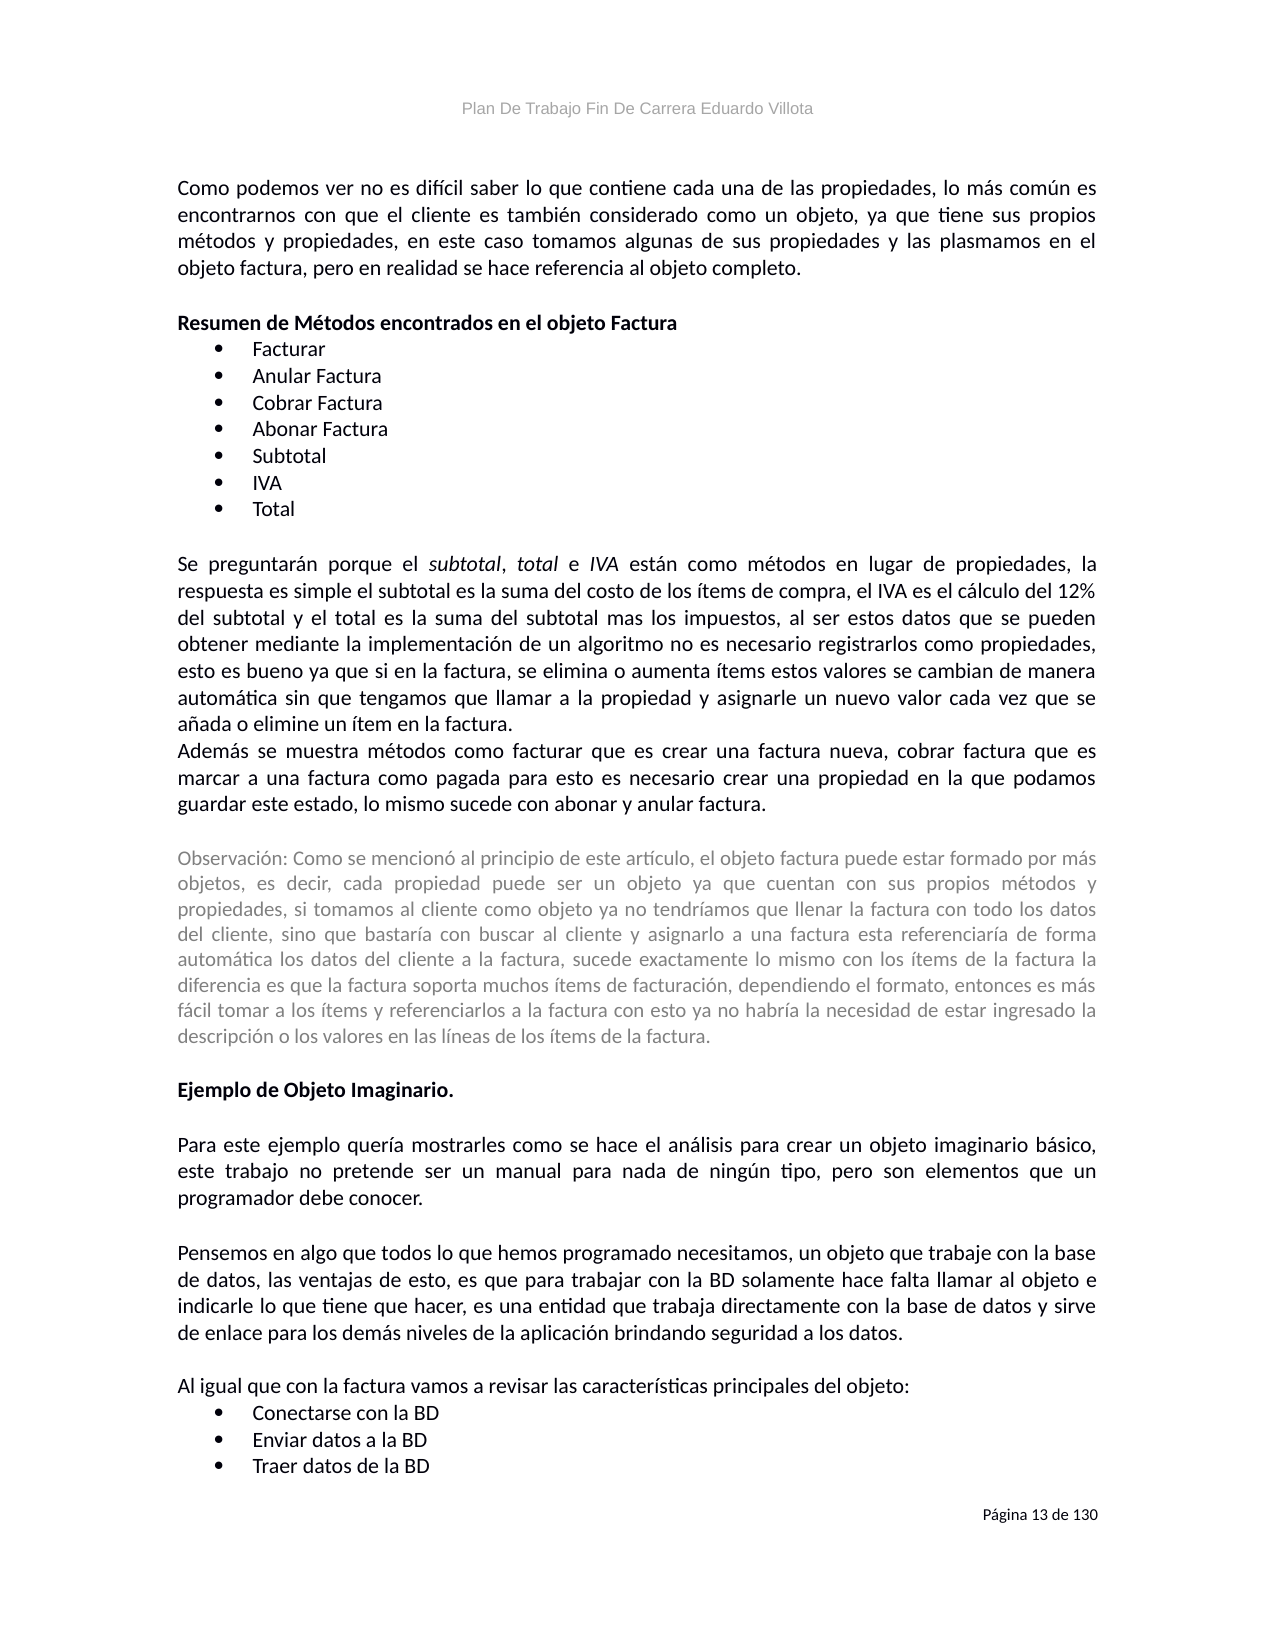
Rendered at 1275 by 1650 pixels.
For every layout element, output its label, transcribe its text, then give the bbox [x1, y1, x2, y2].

text Además se muestra métodos como facturar que es crear una factura nueva, cobrar factura que es marcar a una factura como pagada para esto es necesario crear una propiedad en la que podamos guardar este estado, lo mismo sucede con abonar y anular factura. [177, 737, 1098, 817]
list Facturar [215, 336, 1098, 362]
text Como podemos ver no es difícil saber lo que contiene cada una de las propiedades, lo más común es encontrarnos con que el cliente es también considerado como un objeto, ya que tiene sus propios métodos y propiedades, en este caso tomamos algunas de sus propiedades y las plasmamos en el objeto factura, pero en realidad se hace referencia al objeto completo. [177, 174, 1098, 281]
text Observación: Como se mencionó al principio de este artículo, el objeto factura puede estar formado por más objetos, es decir, cada propiedad puede ser un objeto ya que cuentan con sus propios métodos y propiedades, si tomamos al cliente como objeto ya no tendríamos que llenar la factura con todo los datos del cliente, sino que bastaría con buscar al cliente y asignarlo a una factura esta referenciaría de forma automática los datos del cliente a la factura, sucede exactamente lo mismo con los ítems de la factura la diferencia es que la factura soporta muchos ítems de facturación, dependiendo el formato, entonces es más fácil tomar a los ítems y referenciarlos a la factura con esto ya no habría la necesidad de estar ingresado la descripción o los valores en las líneas de los ítems de la factura. [177, 845, 1098, 1048]
text Resumen de Métodos encontrados en el objeto Factura [177, 309, 1098, 336]
list Abonar Factura [215, 416, 1098, 442]
list Traer datos de la BD [215, 1452, 1098, 1479]
list Total [215, 496, 1098, 522]
list Anular Factura [215, 362, 1098, 389]
text Para este ejemplo quería mostrarles como se hace el análisis para crear un objeto imaginario básico, este trabajo no pretende ser un manual para nada de ningún tipo, pero son elementos que un programador debe conocer. [177, 1131, 1098, 1211]
text Pensemos en algo que todos lo que hemos programado necesitamos, un objeto que trabaje con la base de datos, las ventajas de esto, es que para trabajar con la BD solamente hace falta llamar al objeto e indicarle lo que tiene que hacer, es una entidad que trabaja directamente con la base de datos y sirve de enlace para los demás niveles de la aplicación brindando seguridad a los datos. [177, 1239, 1098, 1346]
list Subtotal [215, 442, 1098, 469]
list IVA [215, 469, 1098, 496]
list Cobrar Factura [215, 389, 1098, 416]
list Conectarse con la BD [215, 1399, 1098, 1426]
text Se preguntarán porque el subtotal, total e IVA están como métodos en lugar de propiedades, la respuesta es simple el subtotal es la suma del costo de los ítems de compra, el IVA es el cálculo del 12% del subtotal y el total es la suma del subtotal mas los impuestos, al ser estos datos que se pueden obtener mediante la implementación de un algoritmo no es necesario registrarlos como propiedades, esto es bueno ya que si en la factura, se elimina o aumenta ítems estos valores se cambian de manera automática sin que tengamos que llamar a la propiedad y asignarle un nuevo valor cada vez que se añada o elimine un ítem en la factura. [177, 550, 1098, 737]
list Enviar datos a la BD [215, 1426, 1098, 1452]
text Ejemplo de Objeto Imaginario. [177, 1076, 1098, 1103]
text Al igual que con la factura vamos a revisar las características principales del objeto: [177, 1372, 1098, 1399]
